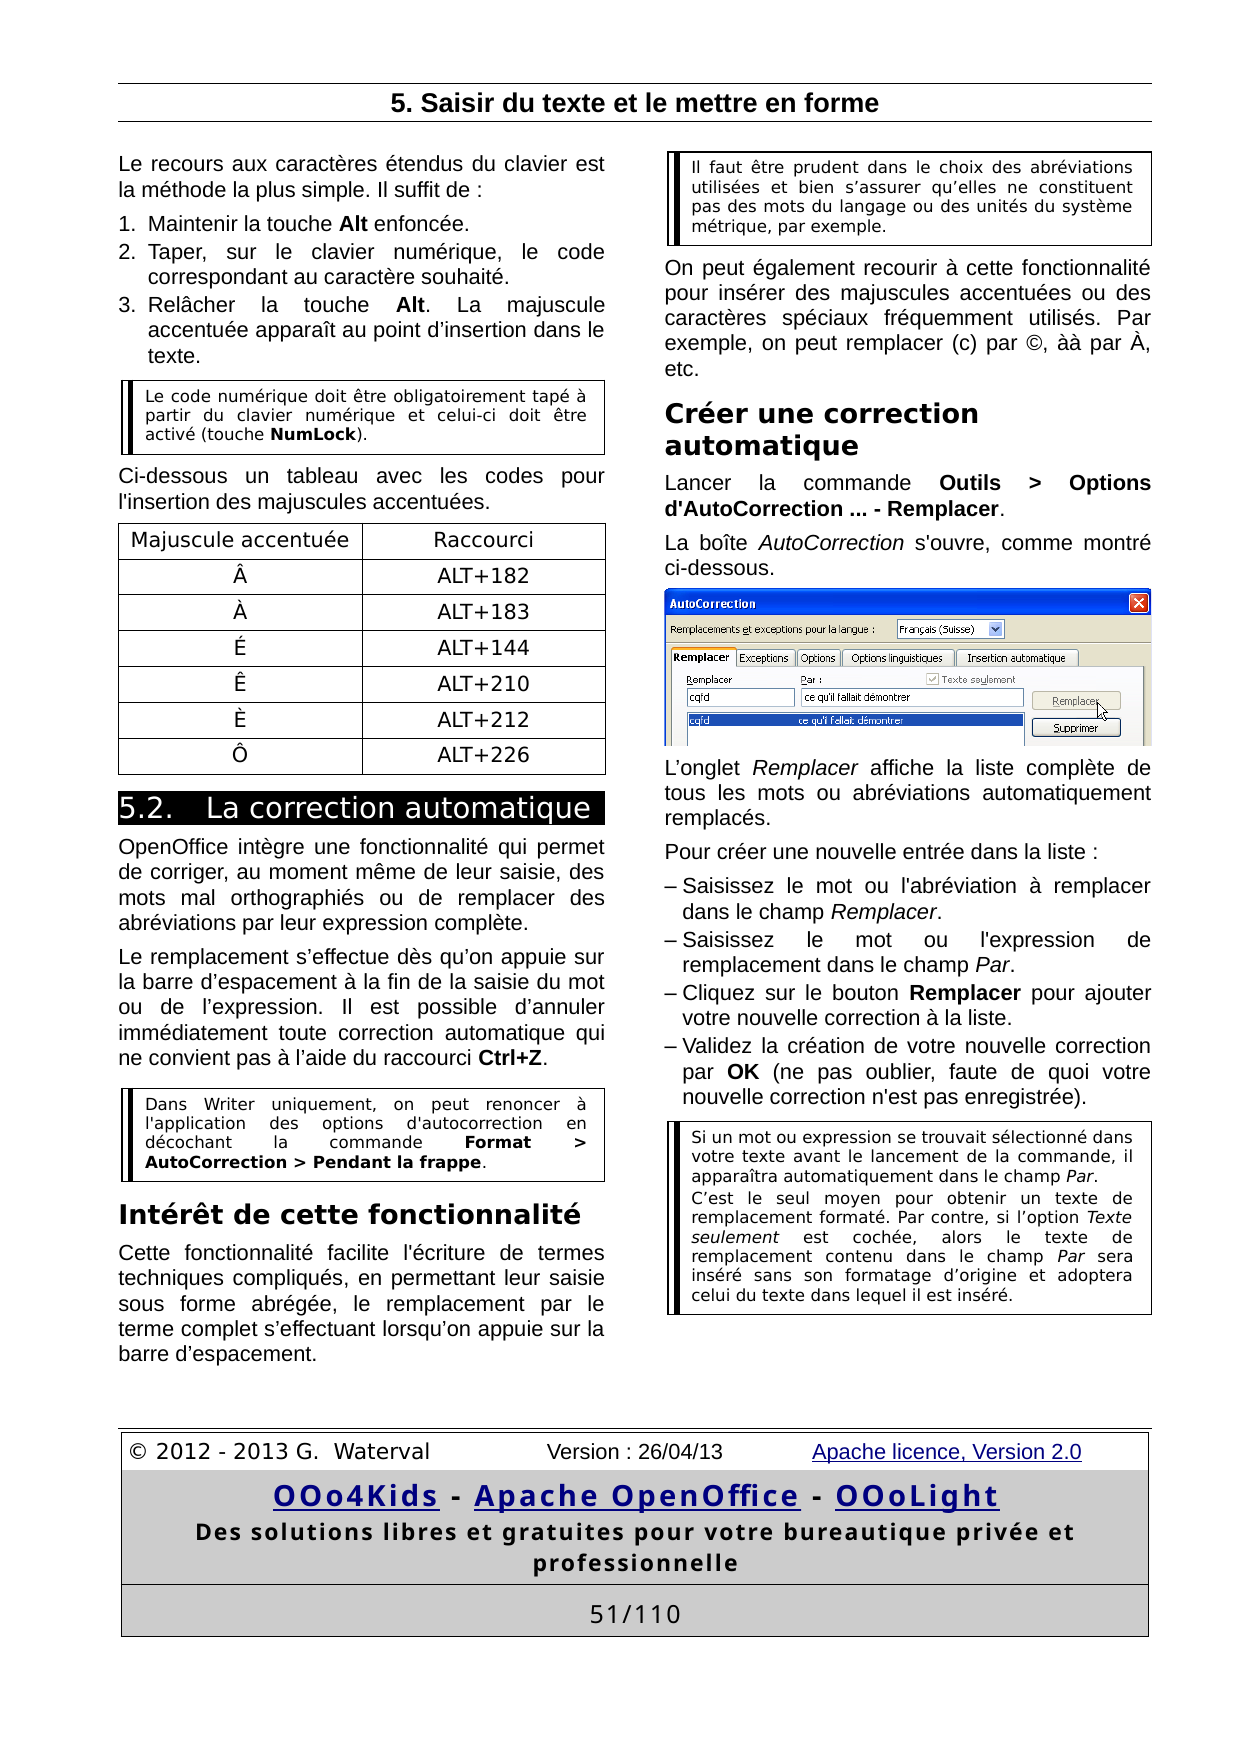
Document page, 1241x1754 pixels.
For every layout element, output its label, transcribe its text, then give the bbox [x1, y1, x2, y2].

picture [664, 588, 1152, 746]
table_cell È [119, 703, 362, 738]
table_cell Ô [119, 739, 362, 773]
text Lancer la commande Outils > Options d'AutoCorrection ... - Remplacer. [664, 470, 1152, 521]
table_cell ALT+212 [363, 703, 605, 738]
table_header Majuscule accentuée [119, 524, 362, 558]
table_header Il faut être prudent dans le choix des abréviations utilisées et bien s’assurer qu’elles ne constituent pas des mots du langage ou des unités du système métrique, par exemple. [680, 153, 1151, 245]
list Cliquez sur le bouton Remplacer pour ajouter votre nouvelle correction à la liste. [664, 980, 1152, 1030]
table_header Raccourci [363, 524, 605, 558]
list Relâcher la touche Alt. La majuscule accentuée apparaît au point d’insertion dans le texte. [118, 292, 605, 368]
table_cell ALT+226 [363, 739, 605, 773]
text L’onglet Remplacer affiche la liste complète de tous les mots ou abréviations automatiquement remplacés. [664, 755, 1152, 830]
table_header Le code numérique doit être obligatoirement tapé à partir du clavier numérique et celui-ci doit être activé (touche NumLock). [133, 381, 604, 453]
list Taper, sur le clavier numérique, le code correspondant au caractère souhaité. [118, 239, 605, 289]
text OpenOffice intègre une fonctionnalité qui permet de corriger, au moment même de leur saisie, des mots mal orthographiés ou de remplacer des abréviations par leur expression complète. [118, 834, 605, 935]
text Ci-dessous un tableau avec les codes pour l'insertion des majuscules accentuées. [118, 463, 605, 514]
table_cell ALT+210 [363, 667, 605, 702]
table_cell ALT+182 [363, 560, 605, 594]
table_cell Ê [119, 667, 362, 702]
text La boîte AutoCorrection s'ouvre, comme montré ci-dessous. [664, 529, 1152, 580]
list Saisissez le mot ou l'abréviation à remplacer dans le champ Remplacer. [664, 873, 1152, 924]
table_cell À [119, 595, 362, 630]
table_header Dans Writer uniquement, on peut renoncer à l'application des options d'autocorrection en décochant la commande Format > AutoCorrection > Pendant la frappe. [133, 1089, 604, 1181]
text Pour créer une nouvelle entrée dans la liste : [664, 839, 1152, 864]
text On peut également recourir à cette fonctionnalité pour insérer des majuscules accentuées ou des caractères spéciaux fréquemment utilisés. Par exemple, on peut remplacer (c) par ©, àà par À, etc. [664, 254, 1152, 381]
text Cette fonctionnalité facilite l'écriture de termes techniques compliqués, en permettant leur saisie sous forme abrégée, le remplacement par le terme complet s’effectuant lorsqu’on appuie sur la barre d’espacement. [118, 1240, 605, 1366]
subtitle Créer une correction automatique [664, 398, 1152, 461]
list Validez la création de votre nouvelle correction par OK (ne pas oublier, faute de quoi votre nouvelle correction n'est pas enregistrée). [664, 1033, 1152, 1109]
subtitle Intérêt de cette fonctionnalité [118, 1199, 605, 1231]
subtitle La correction automatique [118, 791, 605, 825]
table_header Si un mot ou expression se trouvait sélectionné dans votre texte avant le lancement de la commande, il apparaîtra automatiquement dans le champ Par. C’est le seul moyen pour obtenir un texte de remplacement formaté. Par contre, si l’option Texte seulement est cochée, alors le texte de remplacement contenu dans le champ Par sera inséré sans son formatage d’origine et adoptera celui du texte dans lequel il est inséré. [680, 1122, 1151, 1314]
text Le remplacement s’effectue dès qu’on appuie sur la barre d’espacement à la fin de la saisie du mot ou de l’expression. Il est possible d’annuler immédiatement toute correction automatique qui ne convient pas à l’aide du raccourci Ctrl+Z. [118, 944, 605, 1070]
list Maintenir la touche Alt enfoncée. [118, 211, 605, 236]
table_cell É [119, 631, 362, 666]
list Le recours aux caractères étendus du clavier est la méthode la plus simple. Il suffit de : [118, 151, 605, 202]
table_cell ALT+183 [363, 595, 605, 630]
table_cell Â [119, 560, 362, 594]
table_cell ALT+144 [363, 631, 605, 666]
list Saisissez le mot ou l'expression de remplacement dans le champ Par. [664, 927, 1152, 977]
